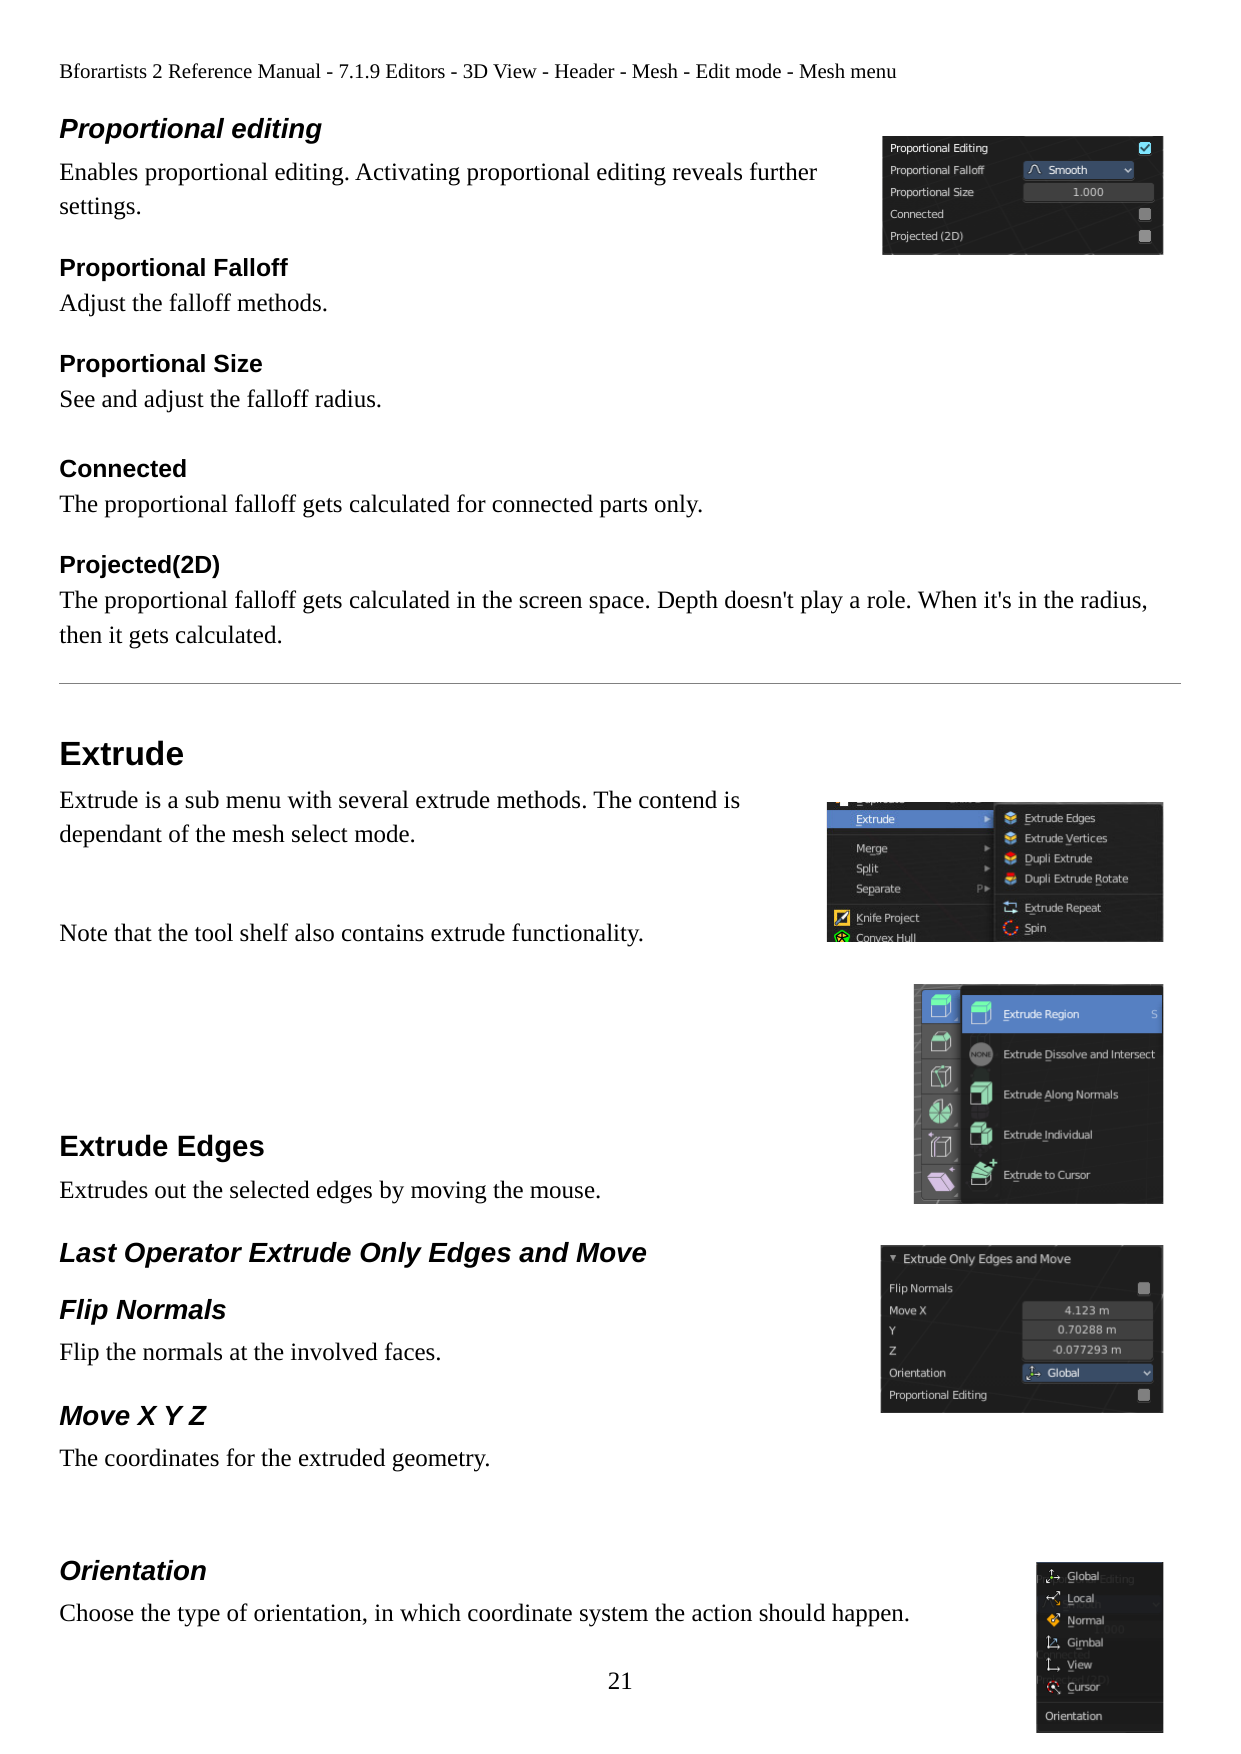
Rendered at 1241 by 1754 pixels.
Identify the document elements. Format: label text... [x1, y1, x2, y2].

text Flip the normals at the involved faces. [59, 1337, 880, 1366]
subtitle [1164, 1293, 1181, 1325]
text Enables proportional editing. Activating proportional editing reveals further settings. [59, 157, 882, 220]
subtitle Flip Normals [59, 1293, 880, 1325]
picture [1036, 1562, 1164, 1733]
picture [913, 984, 1164, 1204]
text The coordinates for the extruded geometry. [59, 1443, 1181, 1472]
subtitle Connected [59, 454, 1181, 483]
subtitle [1164, 1128, 1181, 1162]
text The proportional falloff gets calculated for connected parts only. [59, 489, 1181, 518]
picture [880, 1245, 1164, 1413]
subtitle Extrude [59, 734, 1181, 772]
subtitle Orientation [59, 1554, 1181, 1586]
text Extrude is a sub menu with several extrude methods. The contend is dependant of the mesh select mode. [59, 785, 1181, 848]
subtitle Last Operator Extrude Only Edges and Move [59, 1236, 1181, 1268]
subtitle Move X Y Z [59, 1399, 1181, 1431]
text Choose the type of orientation, in which coordinate system the action should happen. [59, 1598, 1036, 1627]
subtitle Proportional editing [59, 113, 1181, 144]
text Note that the tool shelf also contains extrude functionality. [59, 918, 1181, 946]
text See and adjust the falloff radius. [59, 384, 1181, 413]
subtitle Projected(2D) [59, 551, 1181, 579]
text The proportional falloff gets calculated in the screen space. Depth doesn't play a role. When it's in the radius, then it gets calculated. [59, 585, 1181, 648]
subtitle Proportional Size [59, 349, 1181, 378]
text Extrudes out the selected edges by moving the mouse. [59, 1175, 913, 1203]
picture [826, 802, 1164, 942]
text Adjust the falloff methods. [59, 288, 1181, 317]
subtitle Extrude Edges [59, 1128, 913, 1162]
picture [882, 136, 1164, 255]
subtitle Proportional Falloff [59, 253, 1181, 282]
